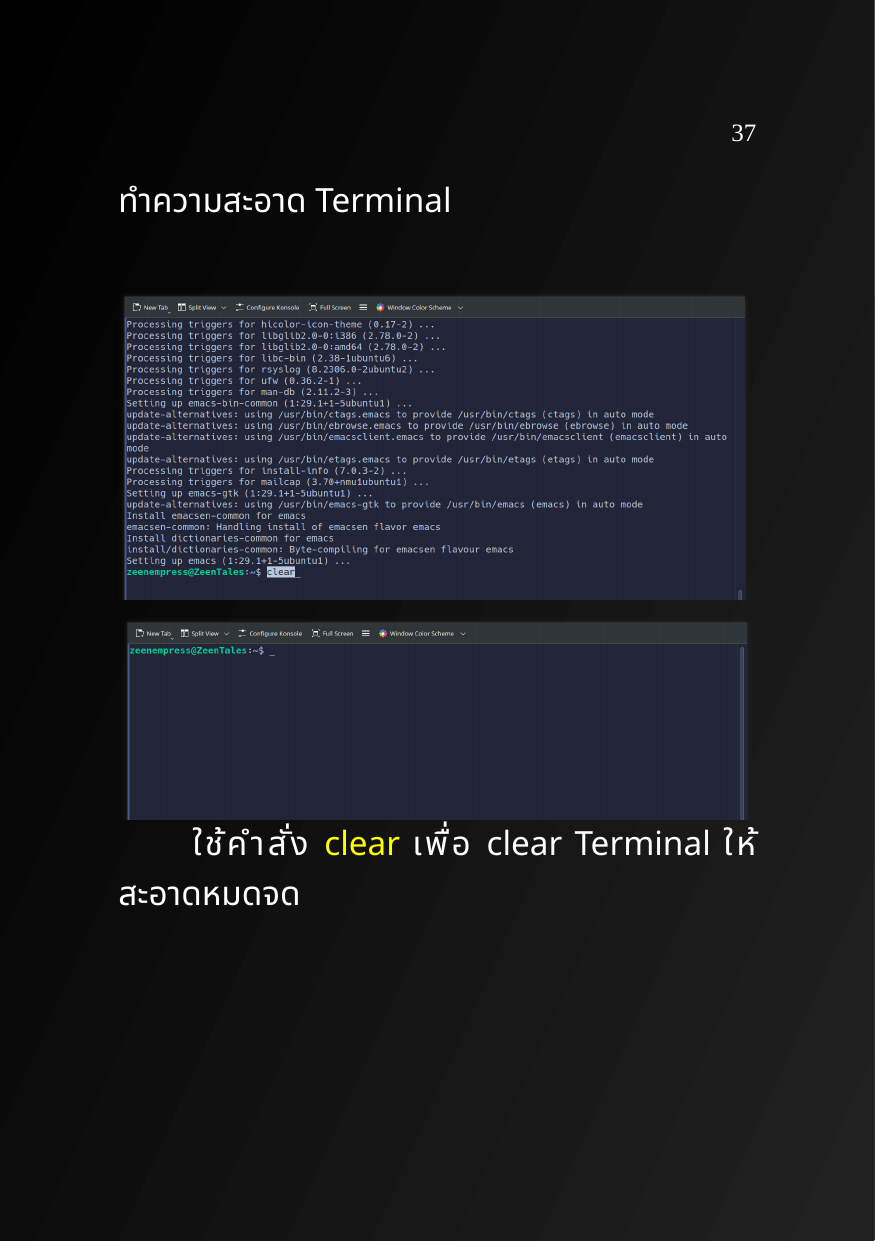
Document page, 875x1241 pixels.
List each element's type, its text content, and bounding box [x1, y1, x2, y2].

text ใช้คำสั่ง clear เพื่อ clear Terminal ให้สะอาดหมดจด [118, 820, 756, 921]
text [118, 239, 756, 613]
picture [115, 287, 753, 600]
picture [118, 613, 756, 820]
